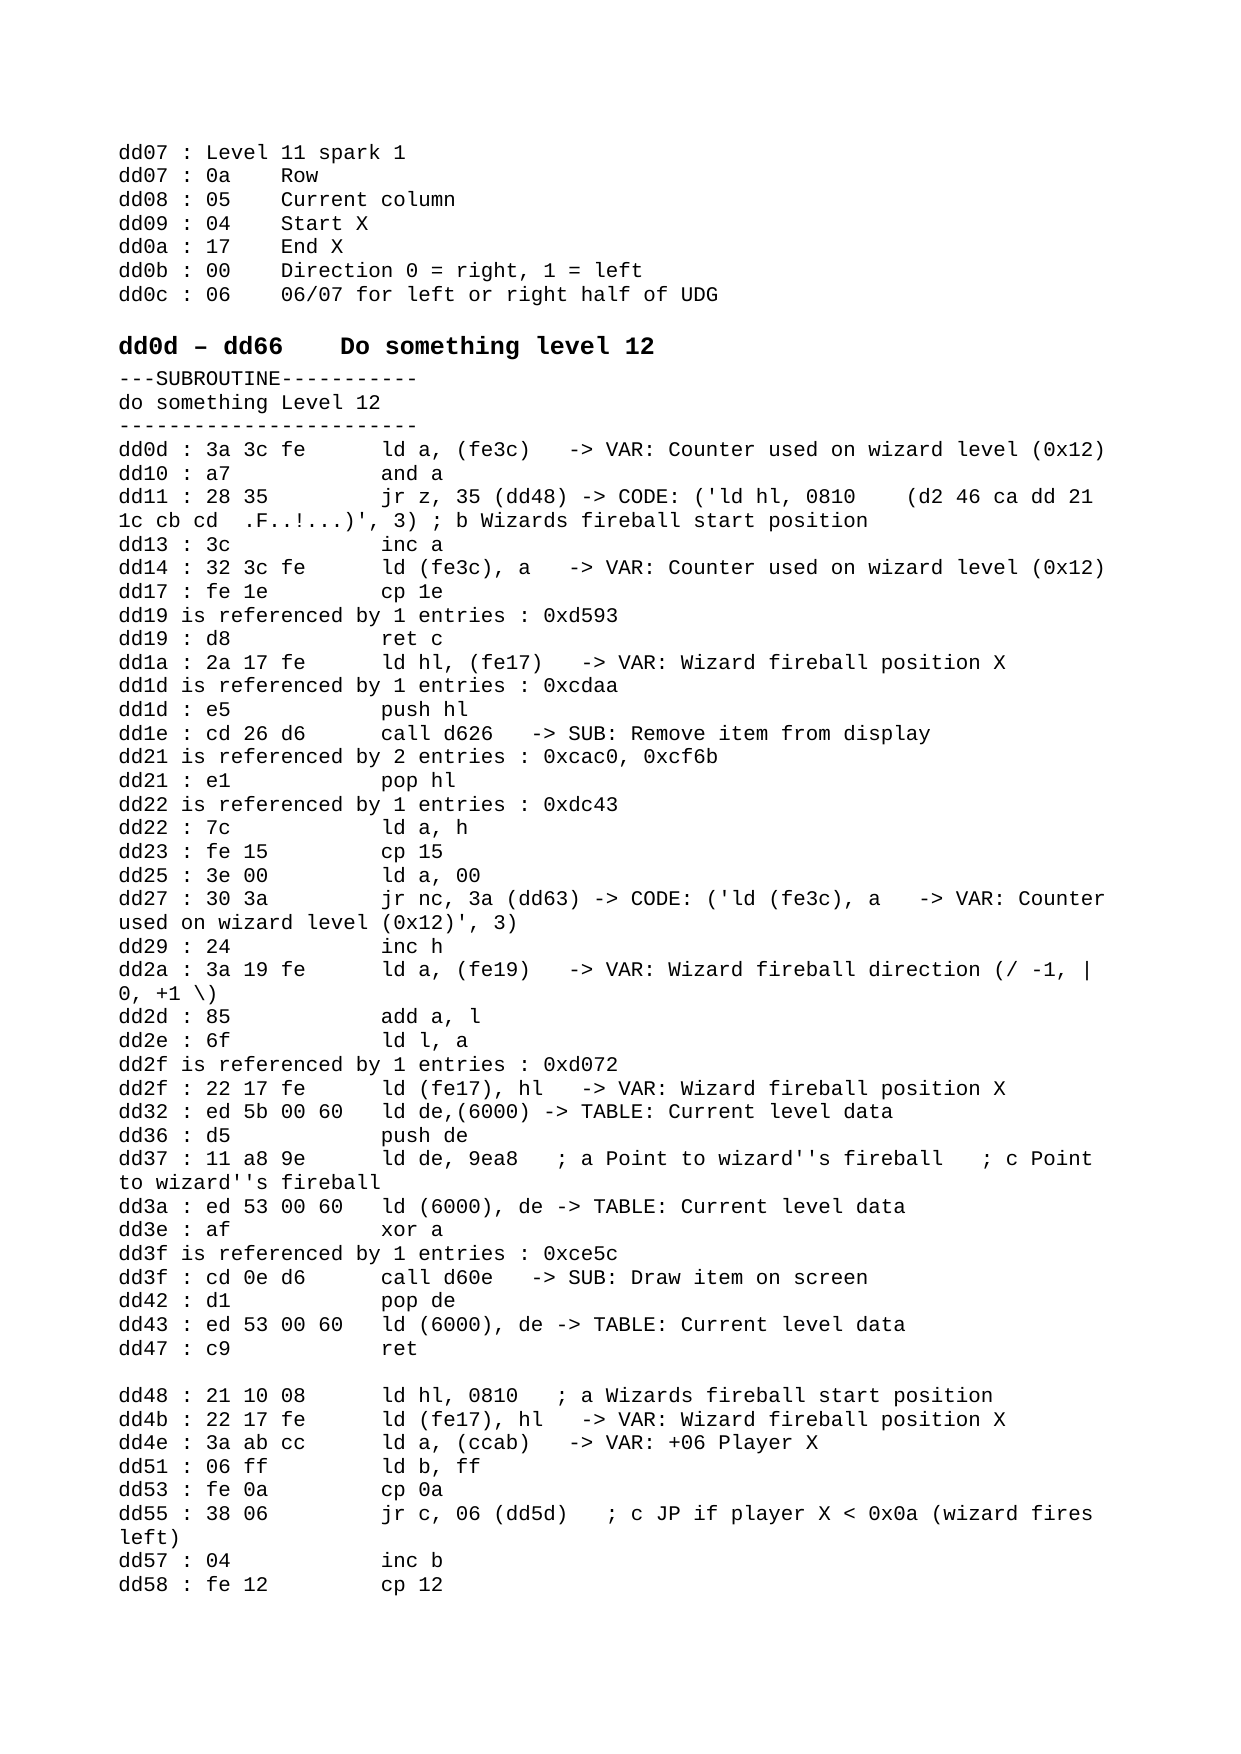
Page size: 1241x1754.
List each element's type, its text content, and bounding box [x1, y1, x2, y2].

text dd0b : 00 Direction 0 = right, 1 = left [118, 260, 1122, 284]
text dd25 : 3e 00 ld a, 00 [118, 865, 1122, 888]
text do something Level 12 [118, 392, 1122, 415]
text dd47 : c9 ret [118, 1338, 1122, 1361]
text ------------------------ [118, 415, 1122, 439]
text dd13 : 3c inc a [118, 534, 1122, 557]
text dd32 : ed 5b 00 60 ld de,(6000) -> TABLE: Current level data [118, 1101, 1122, 1125]
text dd22 : 7c ld a, h [118, 817, 1122, 841]
text dd1d is referenced by 1 entries : 0xcdaa [118, 676, 1122, 699]
text dd2d : 85 add a, l [118, 1007, 1122, 1030]
text dd2e : 6f ld l, a [118, 1030, 1122, 1054]
subtitle dd0d – dd66 Do something level 12 [118, 334, 1122, 362]
text dd21 is referenced by 2 entries : 0xcac0, 0xcf6b [118, 746, 1122, 770]
text dd21 : e1 pop hl [118, 770, 1122, 794]
text dd10 : a7 and a [118, 463, 1122, 486]
text dd2f : 22 17 fe ld (fe17), hl -> VAR: Wizard fireball position X [118, 1077, 1122, 1101]
text dd17 : fe 1e cp 1e [118, 581, 1122, 604]
text dd07 : Level 11 spark 1 [118, 142, 1122, 165]
text dd2a : 3a 19 fe ld a, (fe19) -> VAR: Wizard fireball direction (/ -1, | 0, +1 \) [118, 959, 1122, 1007]
text dd3a : ed 53 00 60 ld (6000), de -> TABLE: Current level data [118, 1196, 1122, 1219]
text dd08 : 05 Current column [118, 189, 1122, 213]
text dd4b : 22 17 fe ld (fe17), hl -> VAR: Wizard fireball position X [118, 1408, 1122, 1432]
text dd51 : 06 ff ld b, ff [118, 1456, 1122, 1479]
text dd14 : 32 3c fe ld (fe3c), a -> VAR: Counter used on wizard level (0x12) [118, 557, 1122, 581]
text dd09 : 04 Start X [118, 213, 1122, 236]
text dd07 : 0a Row [118, 165, 1122, 189]
text dd1e : cd 26 d6 call d626 -> SUB: Remove item from display [118, 723, 1122, 746]
text dd0d : 3a 3c fe ld a, (fe3c) -> VAR: Counter used on wizard level (0x12) [118, 439, 1122, 463]
text dd4e : 3a ab cc ld a, (ccab) -> VAR: +06 Player X [118, 1432, 1122, 1456]
text dd27 : 30 3a jr nc, 3a (dd63) -> CODE: ('ld (fe3c), a -> VAR: Counter used on wizard level (0x12)', 3) [118, 888, 1122, 936]
text dd1d : e5 push hl [118, 699, 1122, 723]
text dd58 : fe 12 cp 12 [118, 1574, 1122, 1598]
text dd3f is referenced by 1 entries : 0xce5c [118, 1243, 1122, 1267]
text dd0a : 17 End X [118, 236, 1122, 260]
text dd36 : d5 push de [118, 1125, 1122, 1148]
text dd0c : 06 06/07 for left or right half of UDG [118, 284, 1122, 307]
text dd37 : 11 a8 9e ld de, 9ea8 ; a Point to wizard''s fireball ; c Point to wizard''s fireball [118, 1148, 1122, 1196]
text dd1a : 2a 17 fe ld hl, (fe17) -> VAR: Wizard fireball position X [118, 652, 1122, 676]
text dd57 : 04 inc b [118, 1550, 1122, 1574]
text dd22 is referenced by 1 entries : 0xdc43 [118, 794, 1122, 817]
text dd3e : af xor a [118, 1219, 1122, 1243]
text dd11 : 28 35 jr z, 35 (dd48) -> CODE: ('ld hl, 0810 (d2 46 ca dd 21 1c cb cd .F..!...)', 3) ; b Wizards fireball start position [118, 486, 1122, 534]
text dd3f : cd 0e d6 call d60e -> SUB: Draw item on screen [118, 1267, 1122, 1290]
text dd48 : 21 10 08 ld hl, 0810 ; a Wizards fireball start position [118, 1385, 1122, 1408]
text dd19 is referenced by 1 entries : 0xd593 [118, 604, 1122, 628]
text dd42 : d1 pop de [118, 1290, 1122, 1314]
text dd53 : fe 0a cp 0a [118, 1479, 1122, 1503]
text dd55 : 38 06 jr c, 06 (dd5d) ; c JP if player X < 0x0a (wizard fires left) [118, 1503, 1122, 1550]
text dd29 : 24 inc h [118, 936, 1122, 959]
text ---SUBROUTINE----------- [118, 368, 1122, 392]
text dd43 : ed 53 00 60 ld (6000), de -> TABLE: Current level data [118, 1314, 1122, 1338]
text dd19 : d8 ret c [118, 628, 1122, 652]
text dd23 : fe 15 cp 15 [118, 841, 1122, 865]
text dd2f is referenced by 1 entries : 0xd072 [118, 1054, 1122, 1077]
